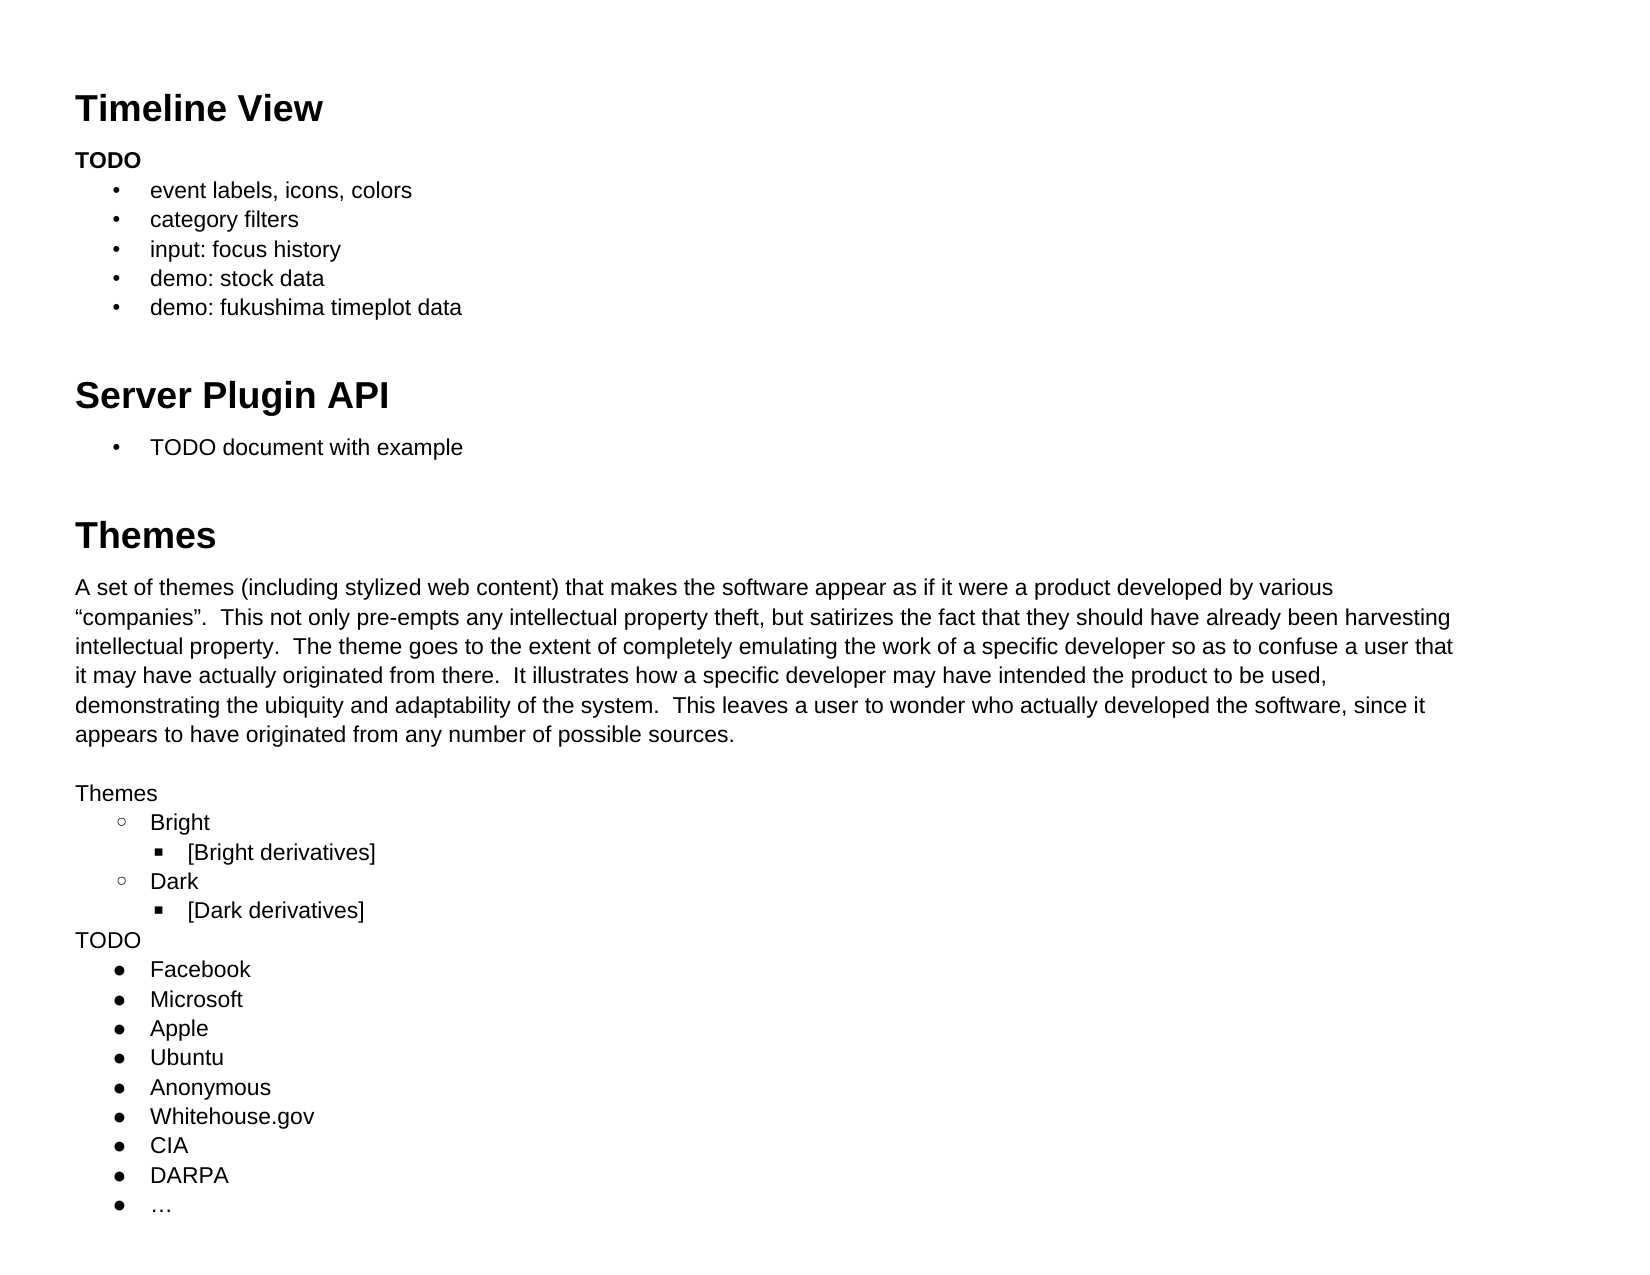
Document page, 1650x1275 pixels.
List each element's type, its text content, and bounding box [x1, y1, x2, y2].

text TODO [75, 148, 1462, 174]
list TODO document with example [112, 435, 1462, 461]
list input: focus history [112, 236, 1462, 262]
list Anonymous [112, 1074, 1462, 1100]
list Microsoft [112, 986, 1462, 1012]
list CIA [112, 1133, 1462, 1159]
list Facebook [112, 957, 1462, 982]
list demo: stock data [112, 266, 1462, 291]
list … [112, 1192, 1462, 1217]
list Whitehouse.gov [112, 1104, 1462, 1129]
list DARPA [112, 1162, 1462, 1188]
text TODO [75, 927, 1462, 953]
text A set of themes (including stylized web content) that makes the software appear as if it were a product developed by various “companies”. This not only pre-empts any intellectual property theft, but satirizes the fact that they should have already been harvesting intellectual property. The theme goes to the extent of completely emulating the work of a specific developer so as to confuse a user that it may have actually originated from there. It illustrates how a specific developer may have intended the product to be used, demonstrating the ubiquity and adaptability of the system. This leaves a user to wonder who actually developed the software, since it appears to have originated from any number of possible sources. [75, 575, 1462, 747]
list Bright [112, 810, 1462, 836]
text Themes [75, 781, 1462, 806]
list Dark [112, 869, 1462, 894]
list [Bright derivatives] [150, 839, 1462, 865]
list Ubuntu [112, 1045, 1462, 1071]
subtitle Server Plugin API [75, 374, 1462, 416]
subtitle Themes [75, 514, 1462, 556]
list [Dark derivatives] [150, 898, 1462, 924]
subtitle Timeline View [75, 87, 1462, 129]
list event labels, icons, colors [112, 177, 1462, 203]
list Apple [112, 1016, 1462, 1041]
list demo: fukushima timeplot data [112, 295, 1462, 321]
list category filters [112, 207, 1462, 232]
